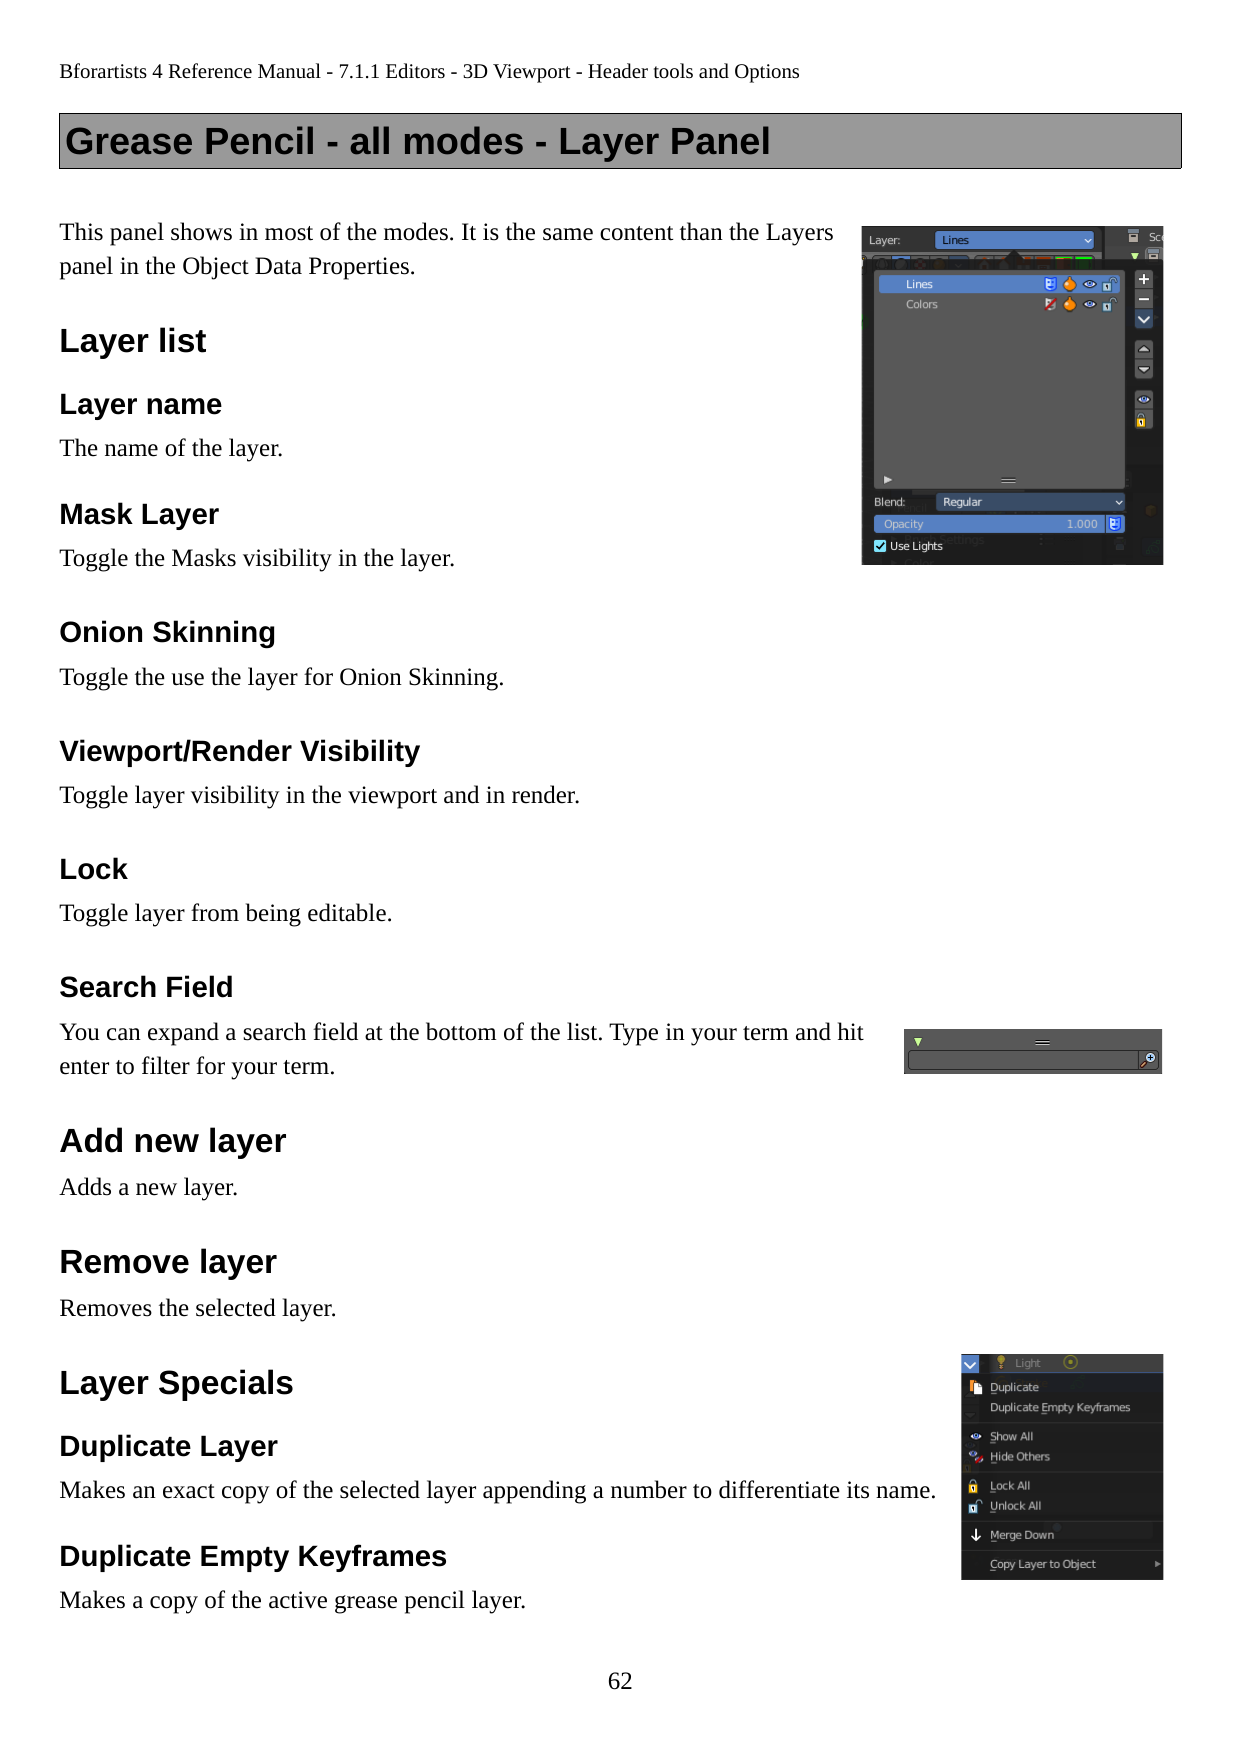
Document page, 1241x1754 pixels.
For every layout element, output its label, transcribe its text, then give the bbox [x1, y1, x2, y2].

text Makes a copy of the active grease pencil layer. [59, 1585, 1181, 1614]
text Makes an exact copy of the selected layer appending a number to differentiate its name. [59, 1475, 961, 1504]
subtitle Viewport/Render Visibility [59, 734, 1181, 767]
table_header Grease Pencil - all modes - Layer Panel [60, 114, 1181, 168]
subtitle [1164, 321, 1181, 360]
subtitle Duplicate Layer [59, 1429, 961, 1462]
subtitle [1164, 387, 1181, 421]
subtitle Onion Skinning [59, 615, 1181, 649]
picture [961, 1354, 1164, 1580]
text Toggle layer from being editable. [59, 898, 1181, 927]
picture [861, 226, 1164, 565]
subtitle Lock [59, 852, 1181, 886]
subtitle Duplicate Empty Keyframes [59, 1539, 961, 1572]
text [1164, 433, 1181, 462]
text Adds a new layer. [59, 1172, 1181, 1201]
subtitle [1164, 497, 1181, 531]
text This panel shows in most of the modes. It is the same content than the Layers panel in the Object Data Properties. [59, 217, 1181, 280]
subtitle Remove layer [59, 1242, 1181, 1281]
subtitle [1164, 1429, 1181, 1462]
text Toggle the Masks visibility in the layer. [59, 543, 1181, 572]
subtitle Layer list [59, 321, 861, 360]
text The name of the layer. [59, 433, 861, 462]
subtitle [1164, 1363, 1181, 1402]
subtitle [1164, 1539, 1181, 1572]
picture [904, 1029, 1163, 1074]
text Toggle the use the layer for Onion Skinning. [59, 662, 1181, 690]
text Removes the selected layer. [59, 1293, 1181, 1322]
text Toggle layer visibility in the viewport and in render. [59, 780, 1181, 809]
subtitle Add new layer [59, 1121, 1181, 1159]
subtitle Search Field [59, 970, 1181, 1004]
subtitle Layer Specials [59, 1363, 961, 1402]
text You can expand a search field at the bottom of the list. Type in your term and hit enter to filter for your term. [59, 1017, 1181, 1080]
subtitle Mask Layer [59, 497, 861, 531]
subtitle Layer name [59, 387, 861, 421]
